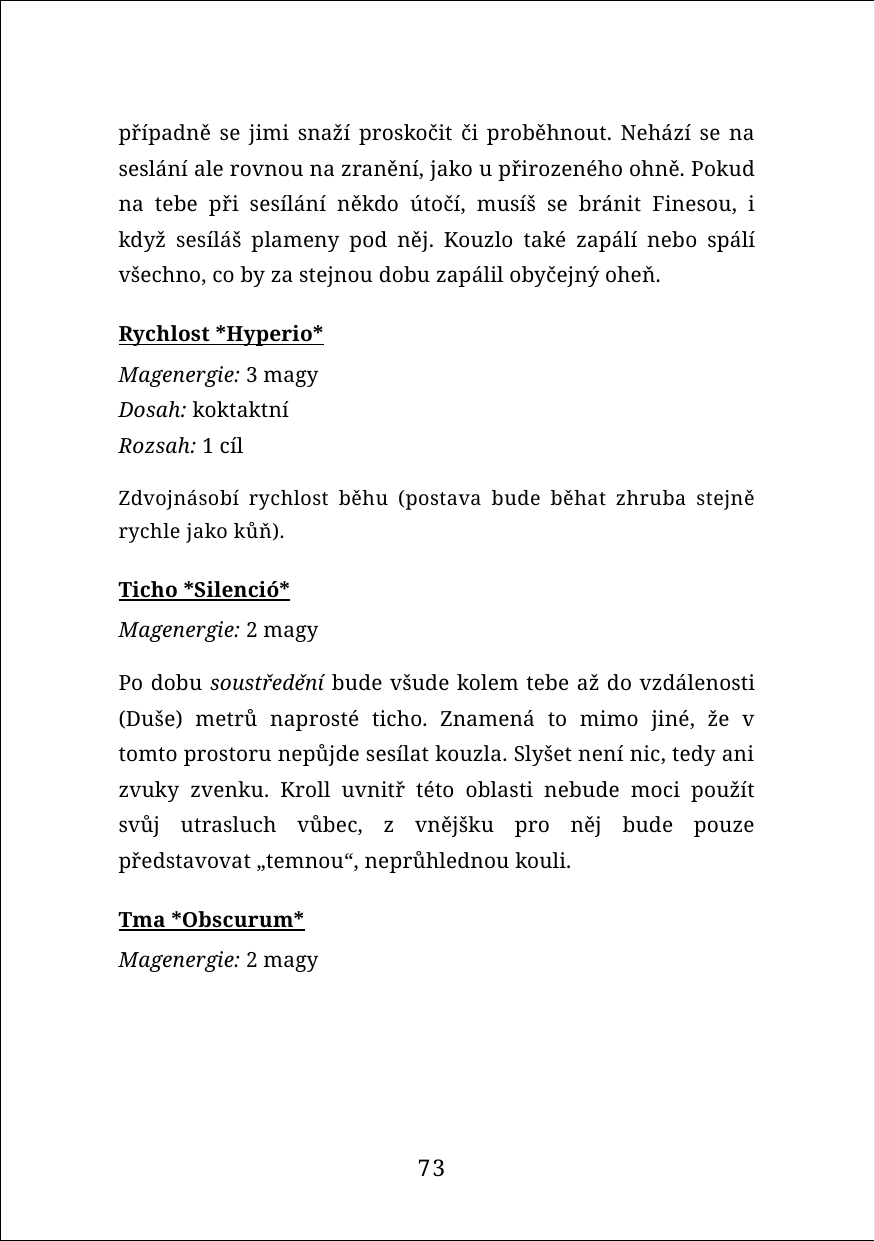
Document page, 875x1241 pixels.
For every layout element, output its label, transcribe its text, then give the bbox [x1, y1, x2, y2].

subtitle Rychlost *Hyperio* [118, 319, 756, 348]
subtitle Ticho *Silenció* [118, 575, 756, 603]
text Magenergie: 2 magy [118, 615, 756, 643]
text Zdvojnásobí rychlost běhu (postava bude běhat zhruba stejně rychle jako kůň). [118, 484, 756, 544]
text případně se jimi snaží proskočit či proběhnout. Nehází se na seslání ale rovnou na zranění, jako u přirozeného ohně. Pokud na tebe při sesílání někdo útočí, musíš se bránit Finesou, i když sesíláš plameny pod něj. Kouzlo také zapálí nebo spálí všechno, co by za stejnou dobu zapálil obyčejný oheň. [118, 118, 756, 289]
text Magenergie: 2 magy [118, 945, 756, 974]
text Magenergie: 3 magy Dosah: koktaktní Rozsah: 1 cíl [118, 360, 756, 459]
text Po dobu soustředění bude všude kolem tebe až do vzdálenosti (Duše) metrů naprosté ticho. Znamená to mimo jiné, že v tomto prostoru nepůjde sesílat kouzla. Slyšet není nic, tedy ani zvuky zvenku. Kroll uvnitř této oblasti nebude moci použít svůj utrasluch vůbec, z vnějšku pro něj bude pouze představovat „temnou“, neprůhlednou kouli. [118, 668, 756, 874]
subtitle Tma *Obscurum* [118, 905, 756, 933]
